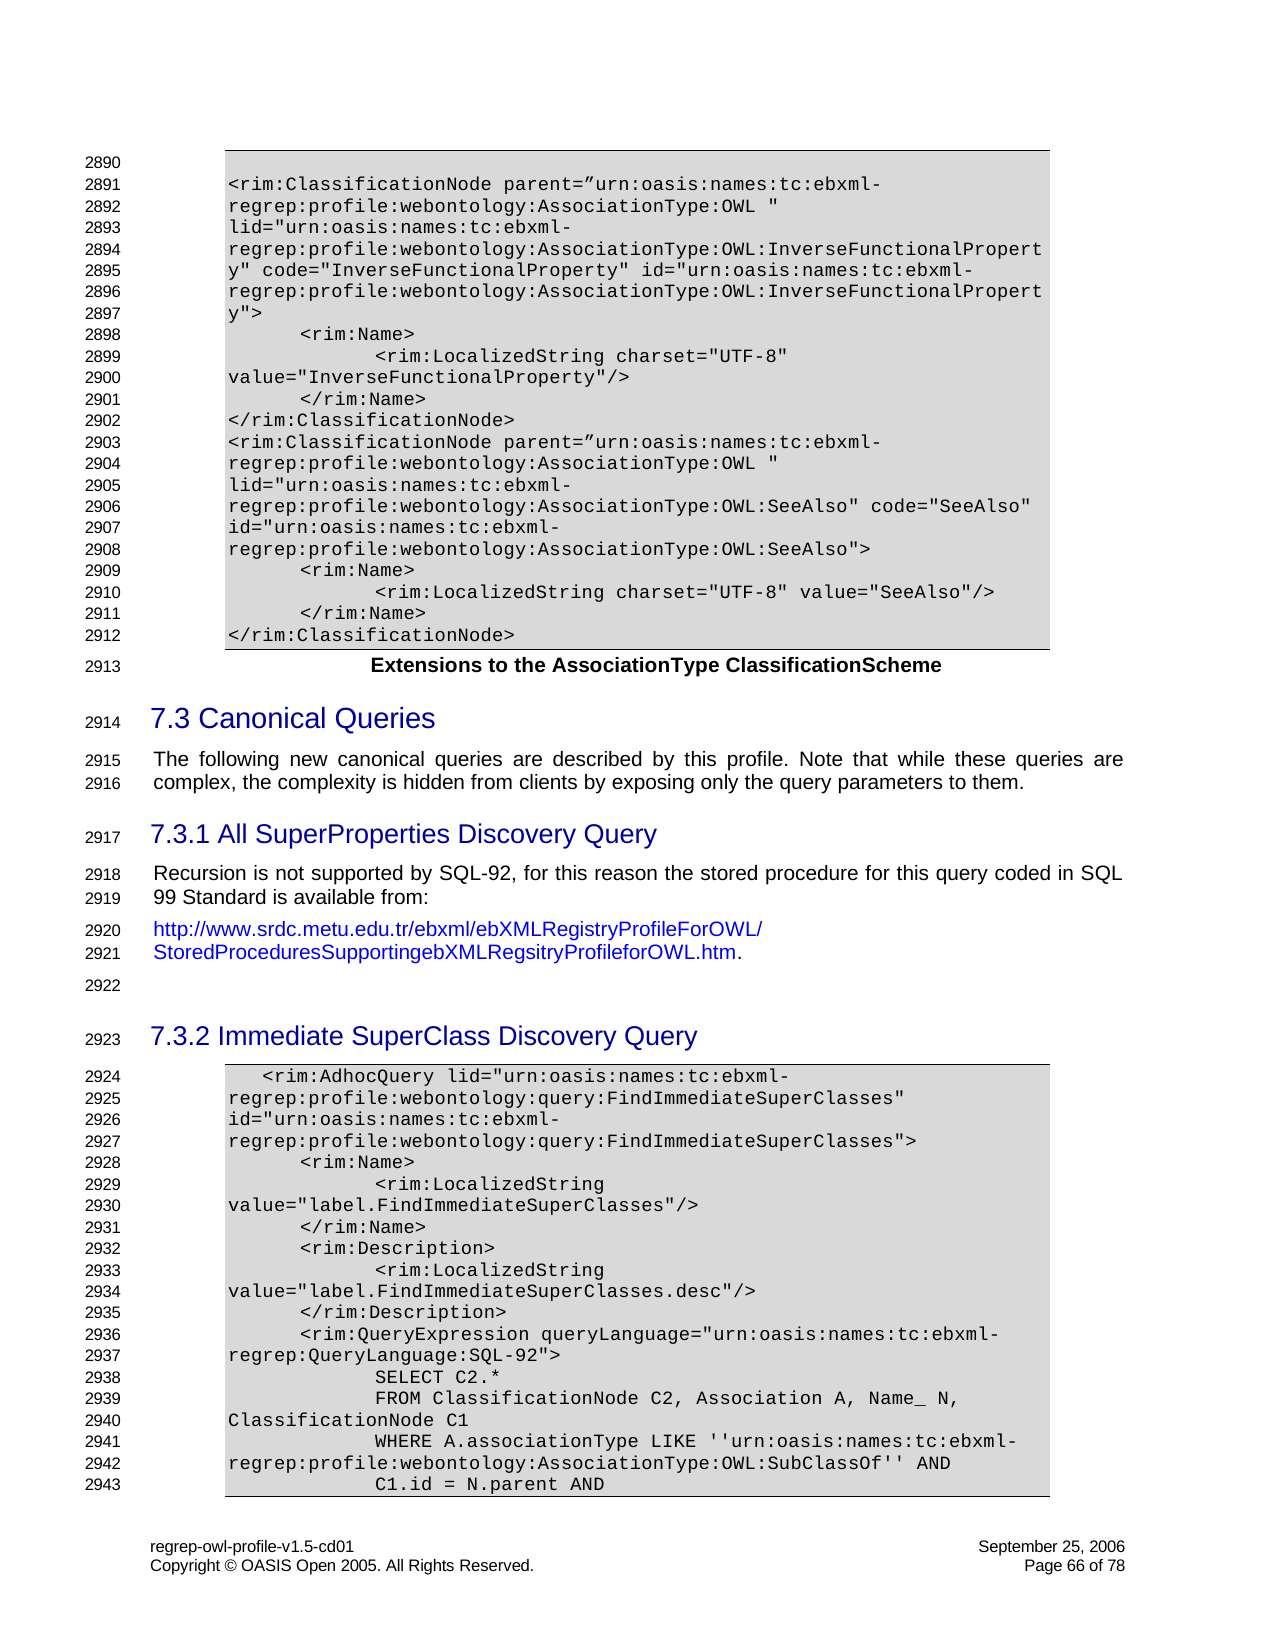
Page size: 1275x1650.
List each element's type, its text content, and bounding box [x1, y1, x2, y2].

text <rim:LocalizedString value="label.FindImmediateSuperClasses.desc"/> [225, 1257, 1050, 1300]
text <rim:AdhocQuery lid="urn:oasis:names:tc:ebxml-regrep:profile:webontology:query:FindImmediateSuperClasses" id="urn:oasis:names:tc:ebxml-regrep:profile:webontology:query:FindImmediateSuperClasses"> [225, 1065, 1050, 1149]
subtitle Canonical Queries [150, 702, 1125, 735]
text <rim:QueryExpression queryLanguage="urn:oasis:names:tc:ebxml-regrep:QueryLanguage:SQL-92"> [225, 1321, 1050, 1364]
text <rim:Name> [225, 1149, 1050, 1171]
text <rim:LocalizedString charset="UTF-8" value="InverseFunctionalProperty"/> [225, 343, 1050, 386]
text </rim:ClassificationNode> [225, 622, 1050, 649]
text FROM ClassificationNode C2, Association A, Name_ N, ClassificationNode C1 [225, 1386, 1050, 1428]
text </rim:Name> [225, 386, 1050, 407]
text WHERE A.associationType LIKE ''urn:oasis:names:tc:ebxml-regrep:profile:webontology:AssociationType:OWL:SubClassOf'' AND [225, 1428, 1050, 1471]
text <rim:ClassificationNode parent=”urn:oasis:names:tc:ebxml-regrep:profile:webontology:AssociationType:OWL " lid="urn:oasis:names:tc:ebxml-regrep:profile:webontology:AssociationType:OWL:InverseFunctionalProperty" code="InverseFunctionalProperty" id="urn:oasis:names:tc:ebxml-regrep:profile:webontology:AssociationType:OWL:InverseFunctionalProperty"> [225, 171, 1050, 322]
text http://www.srdc.metu.edu.tr/ebxml/ebXMLRegistryProfileForOWL/StoredProceduresSupportingebXMLRegsitryProfileforOWL.htm. [153, 917, 1125, 964]
text <rim:LocalizedString value="label.FindImmediateSuperClasses"/> [225, 1171, 1050, 1214]
subtitle All SuperProperties Discovery Query [150, 819, 1125, 849]
text </rim:ClassificationNode> [225, 407, 1050, 429]
text <rim:ClassificationNode parent=”urn:oasis:names:tc:ebxml-regrep:profile:webontology:AssociationType:OWL " lid="urn:oasis:names:tc:ebxml-regrep:profile:webontology:AssociationType:OWL:SeeAlso" code="SeeAlso" id="urn:oasis:names:tc:ebxml-regrep:profile:webontology:AssociationType:OWL:SeeAlso"> [225, 429, 1050, 558]
list Extensions to the AssociationType ClassificationScheme [150, 654, 1125, 677]
text <rim:Name> [225, 558, 1050, 579]
text </rim:Name> [225, 601, 1050, 622]
text <rim:LocalizedString charset="UTF-8" value="SeeAlso"/> [225, 579, 1050, 601]
text SELECT C2.* [225, 1364, 1050, 1386]
text Recursion is not supported by SQL-92, for this reason the stored procedure for this query coded in SQL 99 Standard is available from: [153, 862, 1125, 909]
text <rim:Description> [225, 1235, 1050, 1257]
text </rim:Name> [225, 1214, 1050, 1235]
text C1.id = N.parent AND [225, 1471, 1050, 1496]
subtitle Immediate SuperClass Discovery Query [150, 1021, 1125, 1051]
text <rim:Name> [225, 322, 1050, 343]
text </rim:Description> [225, 1300, 1050, 1321]
text The following new canonical queries are described by this profile. Note that while these queries are complex, the complexity is hidden from clients by exposing only the query parameters to them. [153, 747, 1125, 794]
